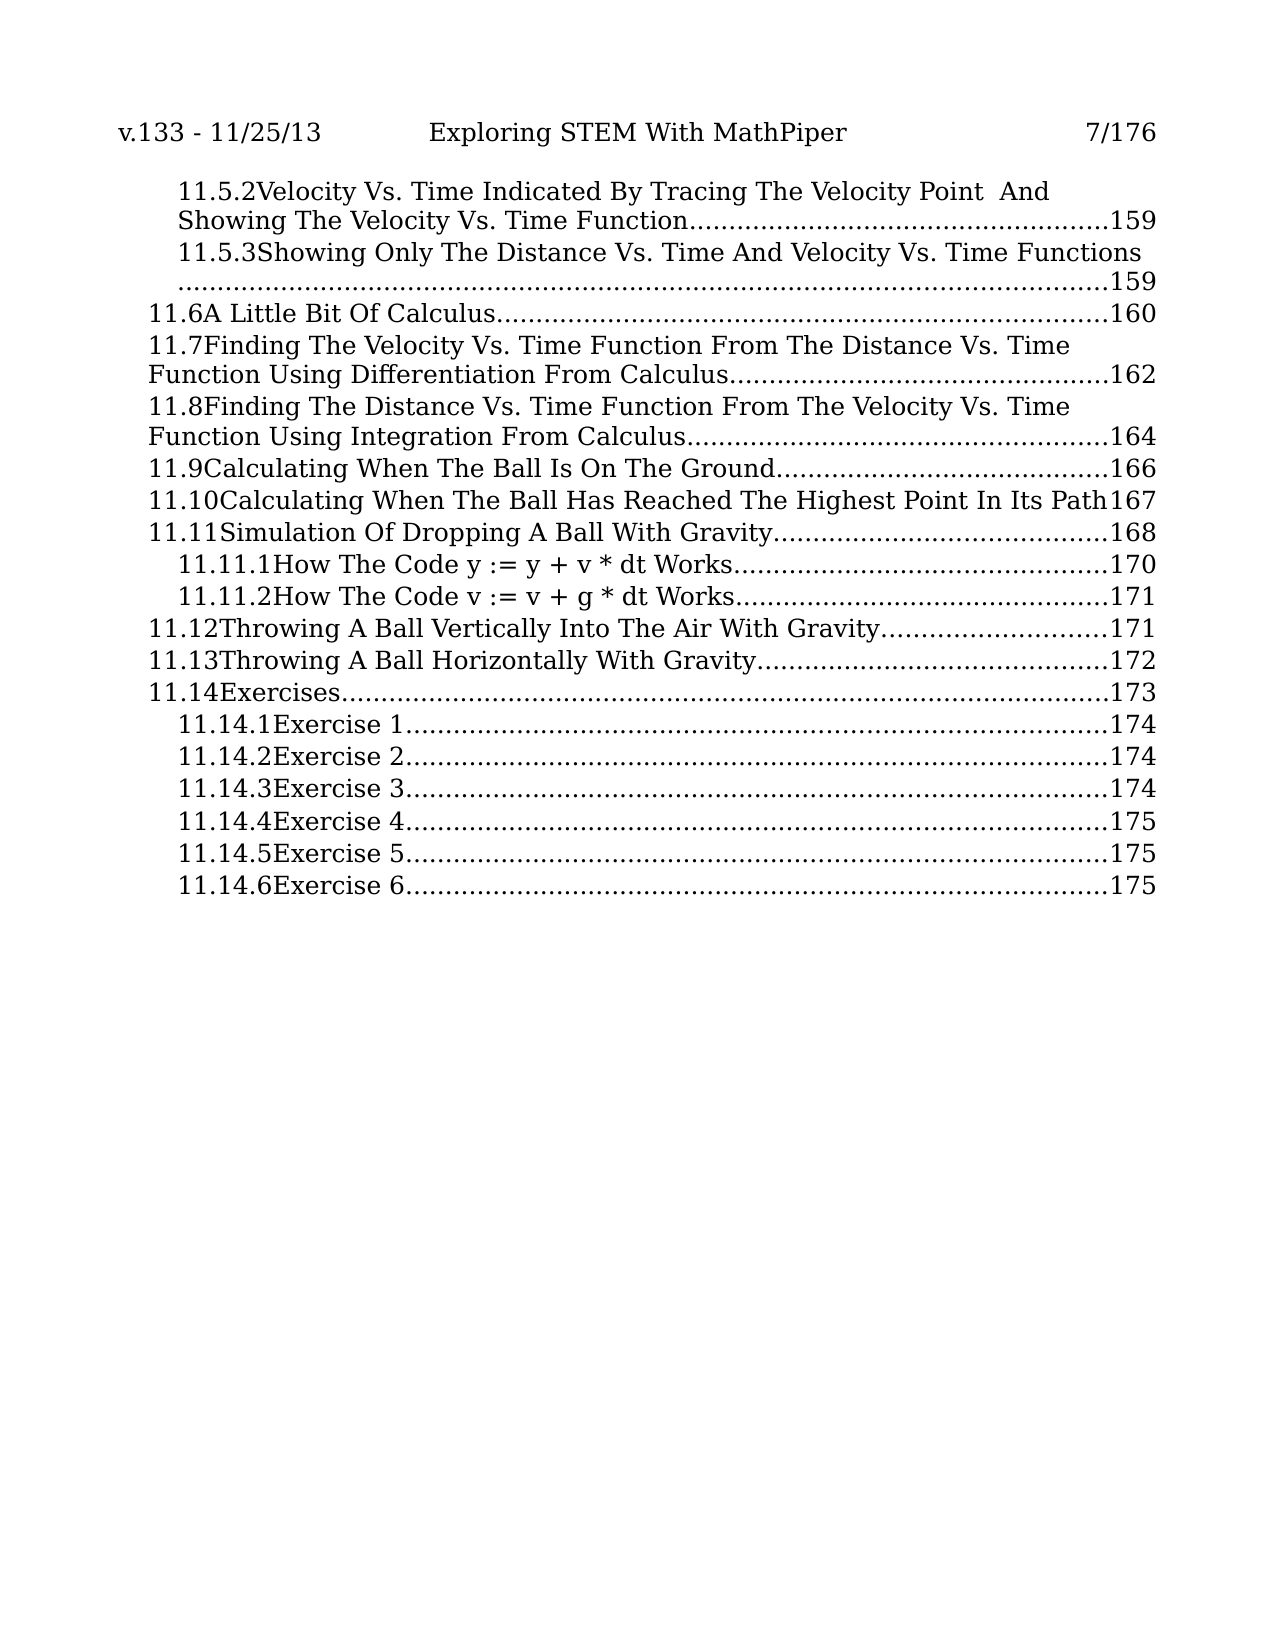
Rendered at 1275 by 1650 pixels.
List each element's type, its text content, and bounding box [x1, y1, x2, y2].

text 11.11.1How The Code y := y + v * dt Works 170 [177, 550, 1157, 579]
text 11.14.4Exercise 4 175 [177, 807, 1157, 836]
text 11.14Exercises 173 [148, 678, 1157, 708]
text 11.14.5Exercise 5 175 [177, 839, 1157, 868]
text 11.14.3Exercise 3 174 [177, 775, 1157, 804]
text 11.14.2Exercise 2 174 [177, 743, 1157, 772]
text 11.14.1Exercise 1 174 [177, 711, 1157, 740]
text 11.8Finding The Distance Vs. Time Function From The Velocity Vs. Time Function Using Integration From Calculus 164 [148, 393, 1157, 451]
text 11.12Throwing A Ball Vertically Into The Air With Gravity 171 [148, 614, 1157, 643]
text 11.14.6Exercise 6 175 [177, 871, 1157, 900]
text 11.7Finding The Velocity Vs. Time Function From The Distance Vs. Time Function Using Differentiation From Calculus 162 [148, 331, 1157, 390]
text 11.11Simulation Of Dropping A Ball With Gravity 168 [148, 518, 1157, 547]
text 11.10Calculating When The Ball Has Reached The Highest Point In Its Path 167 [148, 486, 1157, 515]
text 11.9Calculating When The Ball Is On The Ground 166 [148, 454, 1157, 483]
text 11.5.2Velocity Vs. Time Indicated By Tracing The Velocity Point And Showing The Velocity Vs. Time Function 159 [177, 177, 1157, 235]
text 11.6A Little Bit Of Calculus 160 [148, 299, 1157, 328]
text 11.13Throwing A Ball Horizontally With Gravity 172 [148, 646, 1157, 676]
text 11.11.2How The Code v := v + g * dt Works 171 [177, 582, 1157, 611]
text 11.5.3Showing Only The Distance Vs. Time And Velocity Vs. Time Functions 159 [177, 238, 1157, 296]
